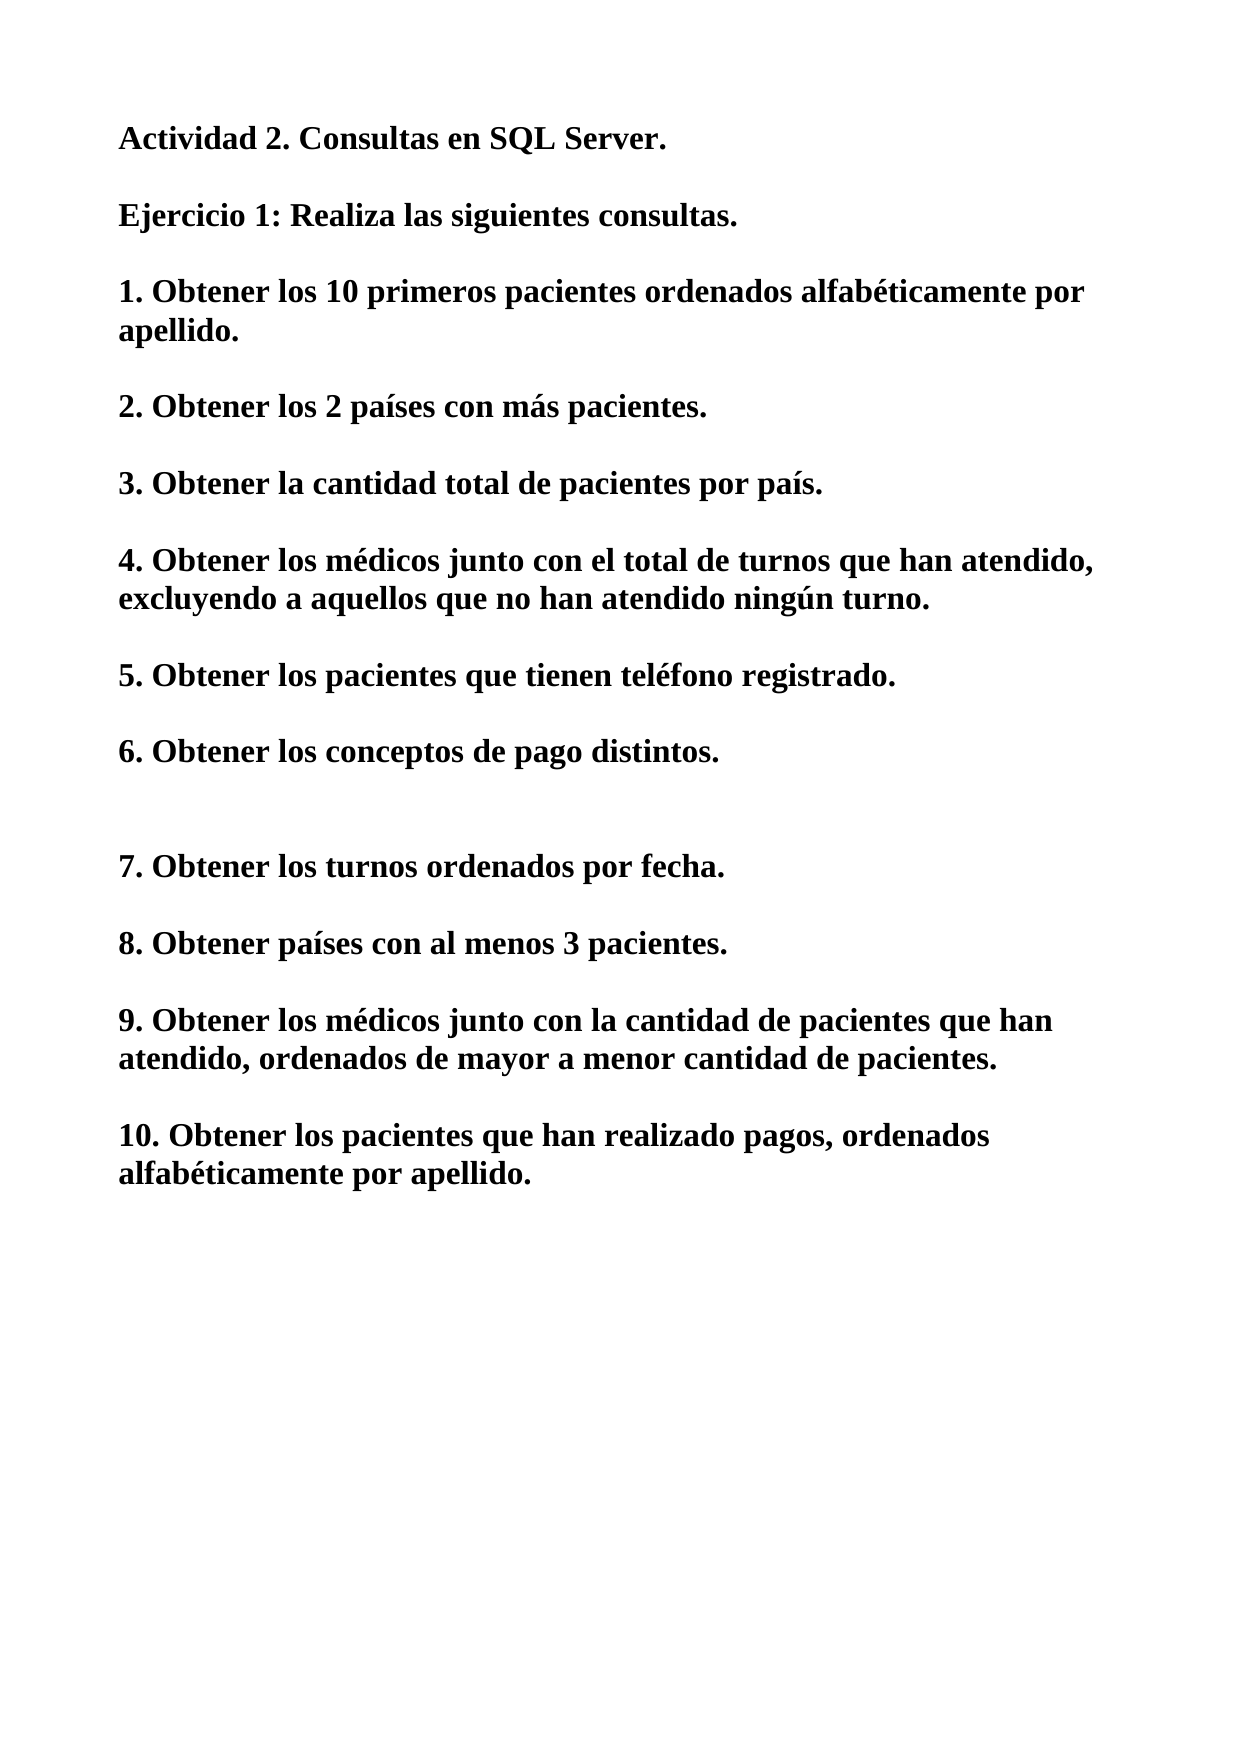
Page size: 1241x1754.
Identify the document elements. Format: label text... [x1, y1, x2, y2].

text 1. Obtener los 10 primeros pacientes ordenados alfabéticamente por apellido. [118, 271, 1122, 348]
text Actividad 2. Consultas en SQL Server. [118, 118, 1122, 156]
text Ejercicio 1: Realiza las siguientes consultas. [118, 195, 1122, 233]
text 5. Obtener los pacientes que tienen teléfono registrado. [118, 655, 1122, 693]
text 4. Obtener los médicos junto con el total de turnos que han atendido, excluyendo a aquellos que no han atendido ningún turno. [118, 540, 1122, 616]
text 7. Obtener los turnos ordenados por fecha. [118, 846, 1122, 885]
text 10. Obtener los pacientes que han realizado pagos, ordenados alfabéticamente por apellido. [118, 1115, 1122, 1191]
text 6. Obtener los conceptos de pago distintos. [118, 731, 1122, 770]
text 9. Obtener los médicos junto con la cantidad de pacientes que han atendido, ordenados de mayor a menor cantidad de pacientes. [118, 1000, 1122, 1076]
text 2. Obtener los 2 países con más pacientes. [118, 386, 1122, 425]
text 8. Obtener países con al menos 3 pacientes. [118, 923, 1122, 961]
text 3. Obtener la cantidad total de pacientes por país. [118, 463, 1122, 501]
